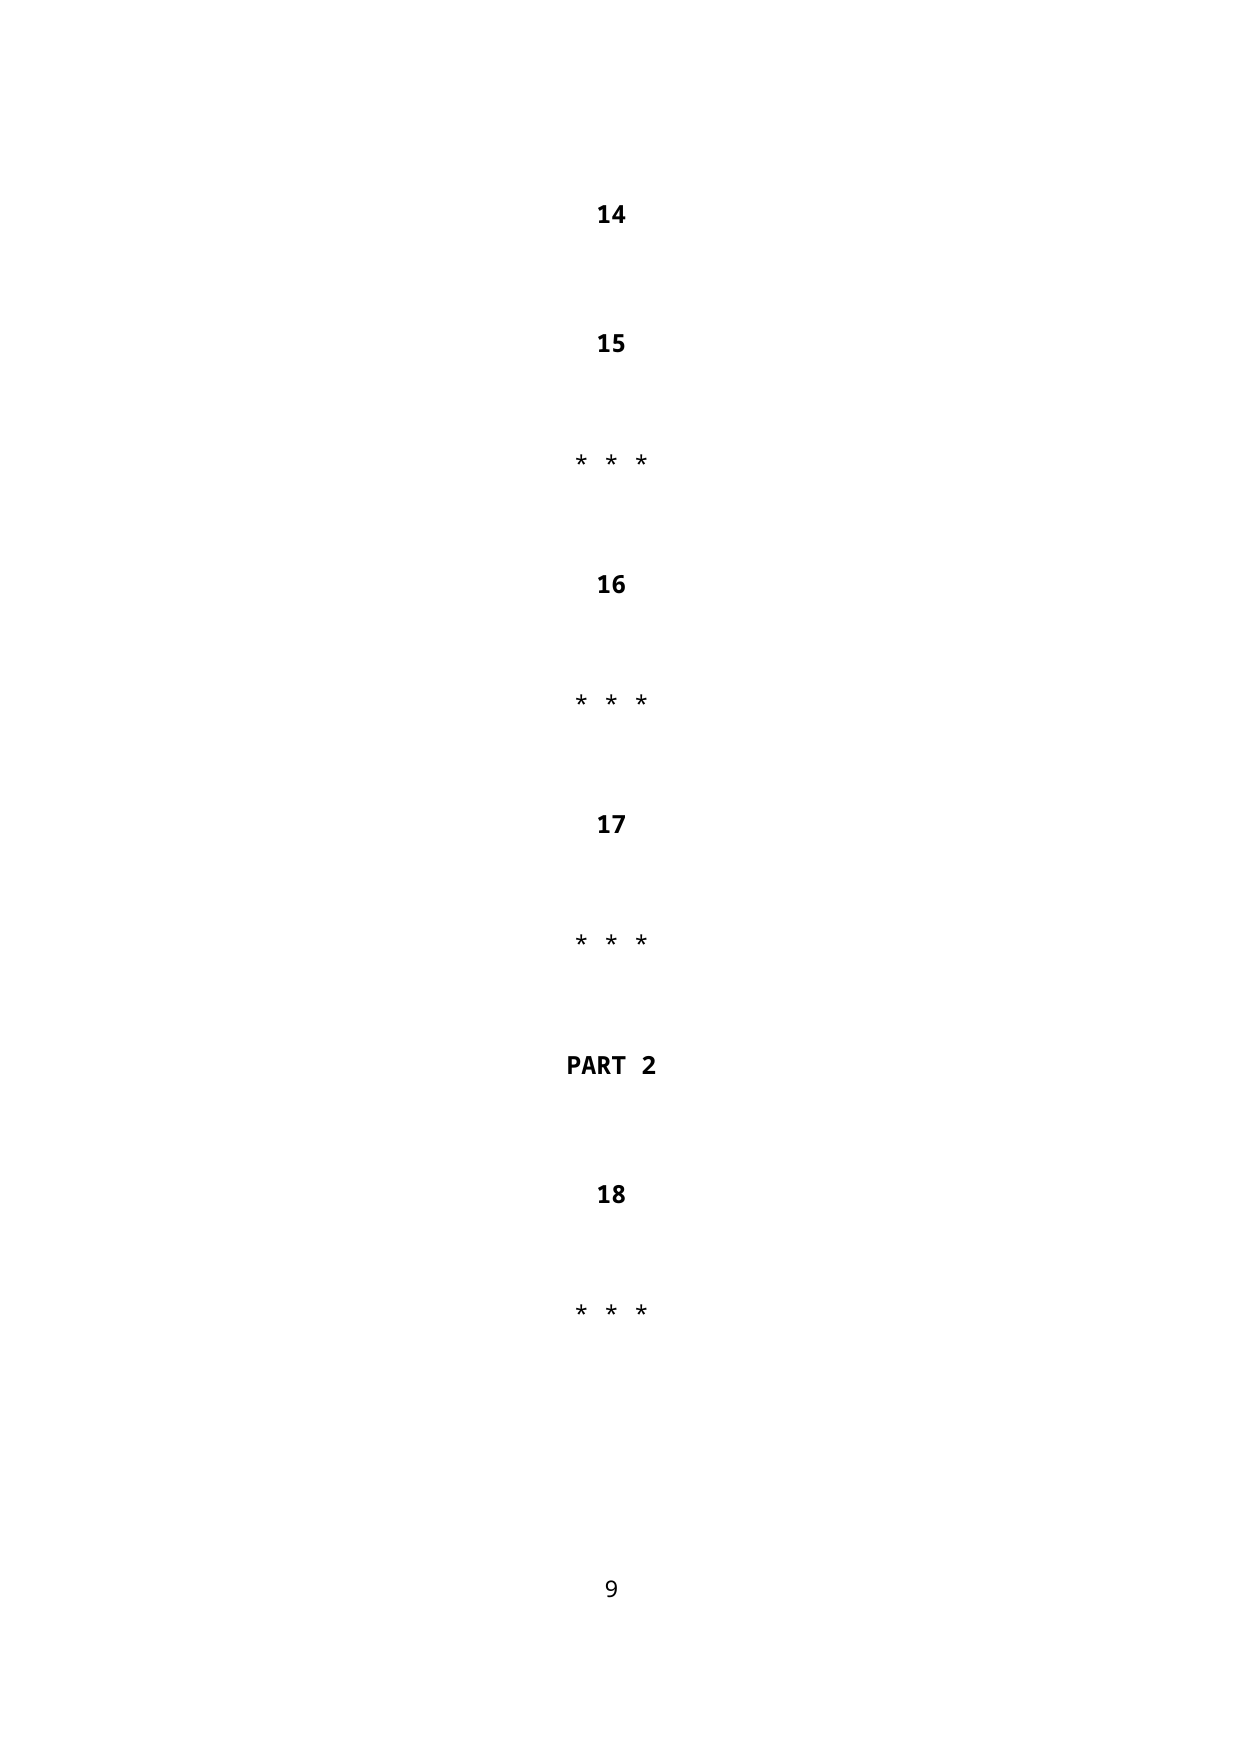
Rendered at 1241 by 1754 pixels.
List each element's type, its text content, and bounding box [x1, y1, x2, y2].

subtitle * * * [159, 679, 1063, 722]
subtitle Part 2 [159, 1039, 1063, 1083]
subtitle 14 [159, 189, 1063, 232]
subtitle 16 [159, 559, 1063, 602]
subtitle * * * [159, 1289, 1063, 1332]
subtitle * * * [159, 438, 1063, 482]
subtitle 17 [159, 799, 1063, 842]
subtitle * * * [159, 919, 1063, 962]
subtitle 15 [159, 318, 1063, 361]
subtitle 18 [159, 1169, 1063, 1212]
